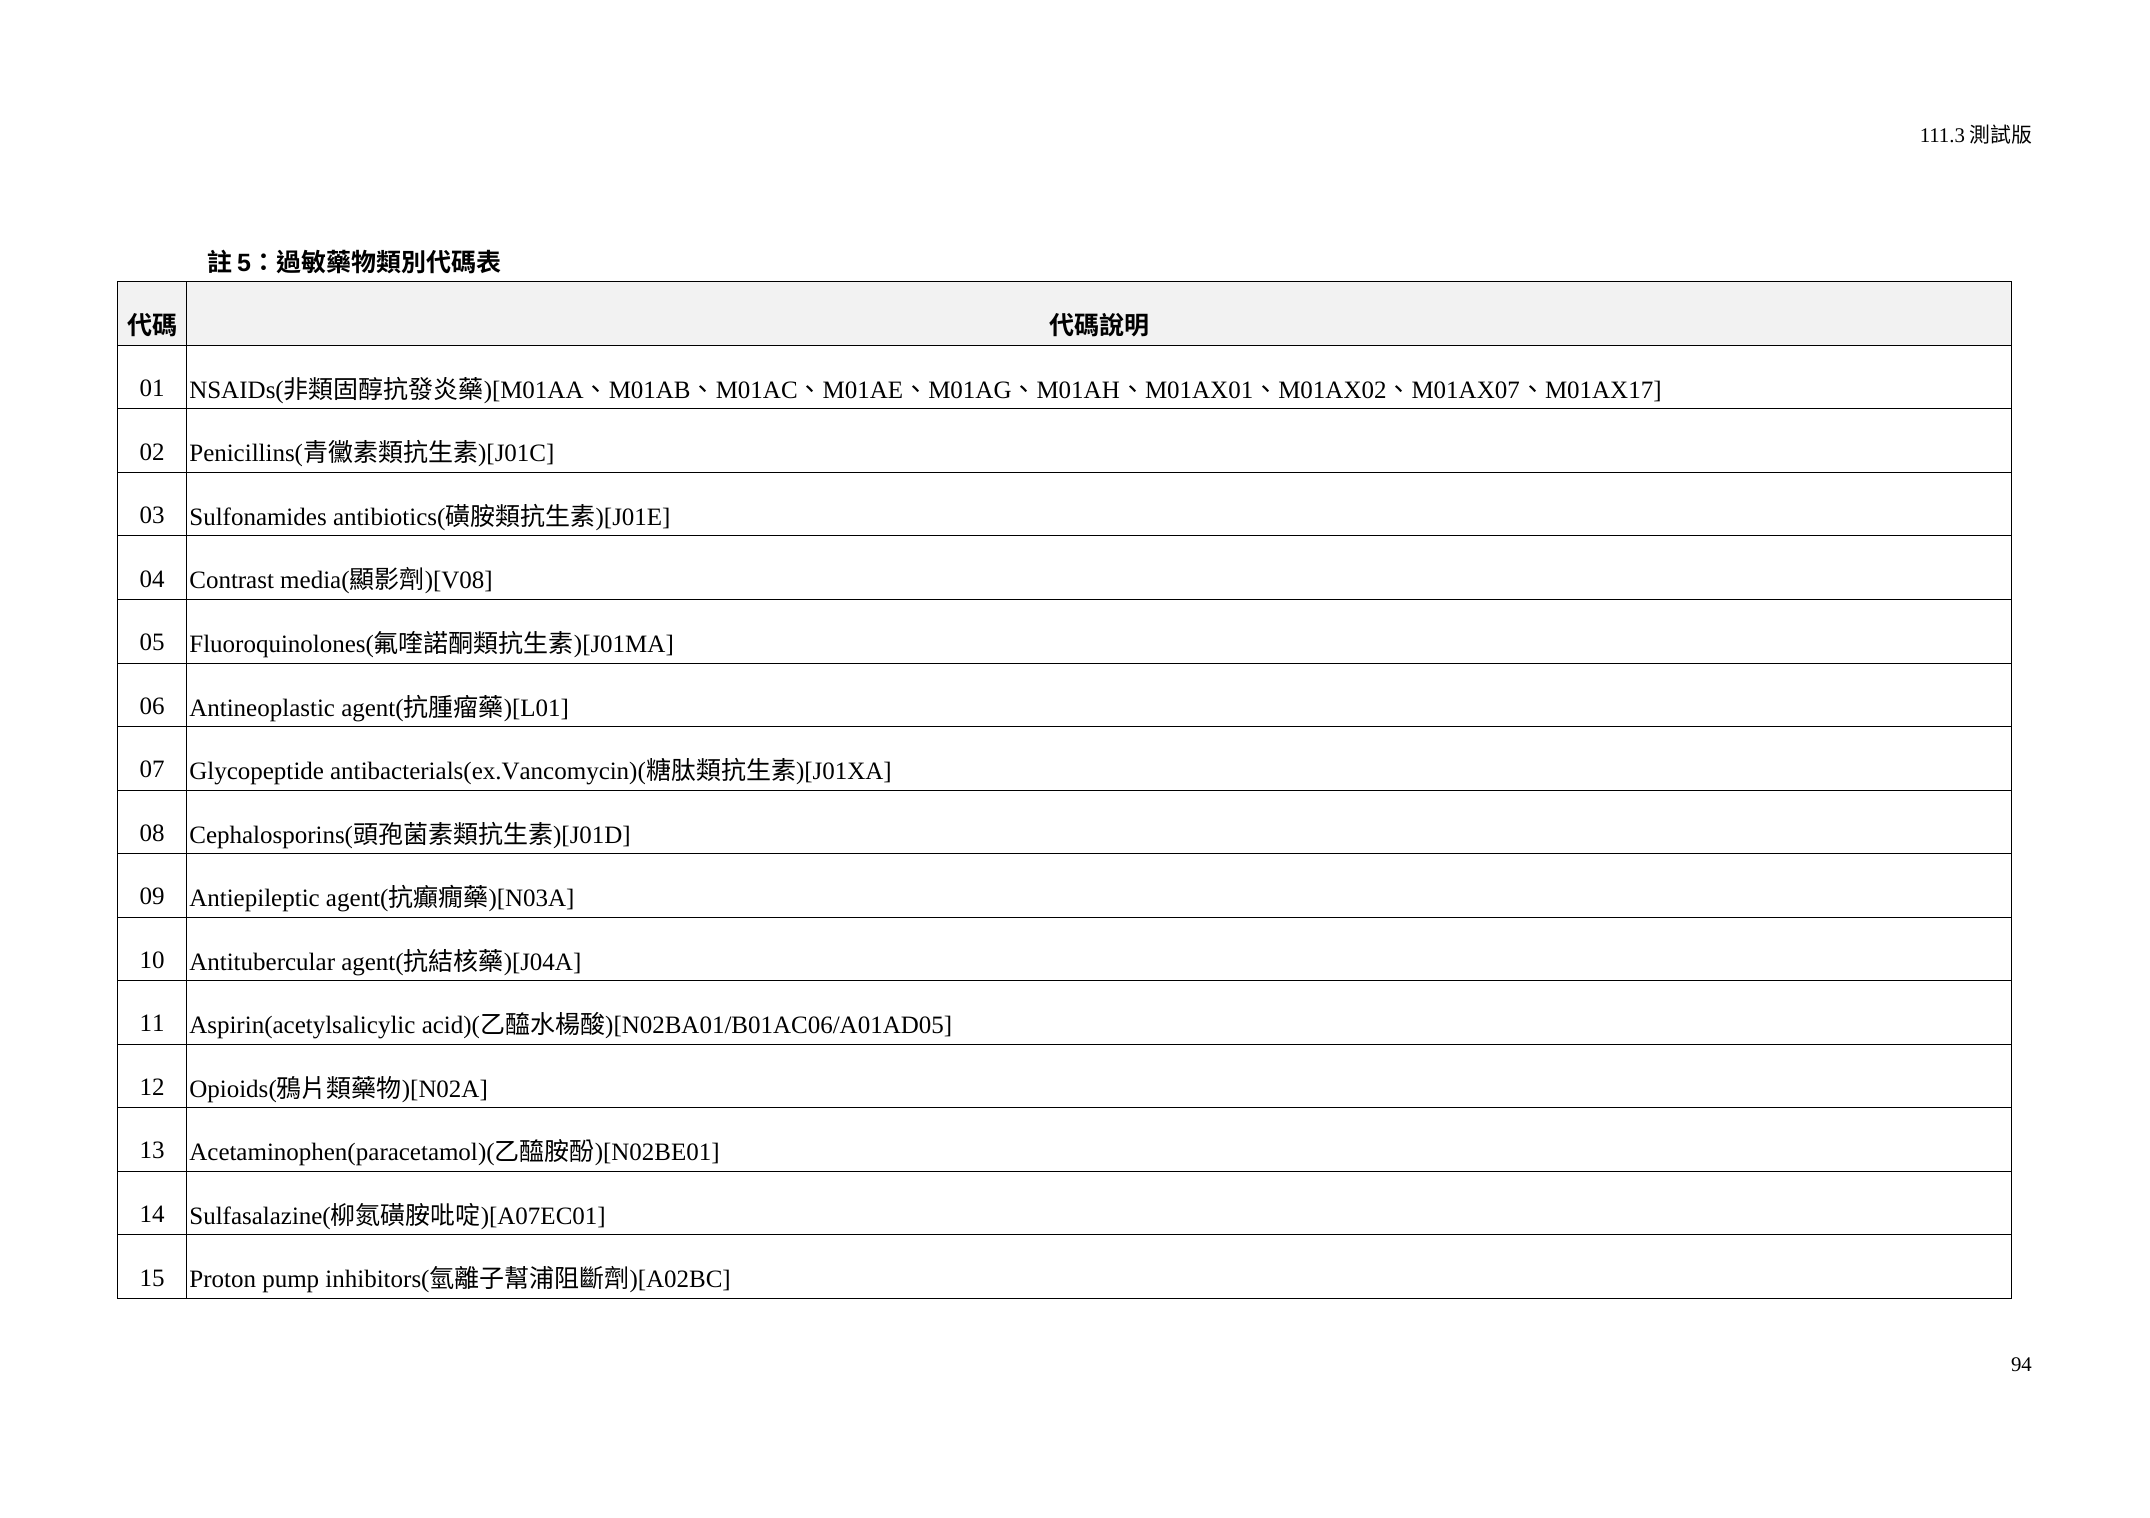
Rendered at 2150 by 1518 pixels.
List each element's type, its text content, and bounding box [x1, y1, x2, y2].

table_cell 02 [118, 409, 186, 472]
table_cell Fluoroquinolones(氟喹諾酮類抗生素)[J01MA] [187, 600, 2011, 662]
table_cell Aspirin(acetylsalicylic acid)(乙醯水楊酸)[N02BA01/B01AC06/A01AD05] [187, 981, 2011, 1044]
table_cell 09 [118, 854, 186, 917]
table_cell 10 [118, 918, 186, 980]
table_header 代碼說明 [187, 282, 2011, 345]
table_cell 11 [118, 981, 186, 1044]
subtitle 註5：過敏藥物類別代碼表 [207, 219, 2031, 281]
table_cell Antiepileptic agent(抗癲癇藥)[N03A] [187, 854, 2011, 917]
table_cell Sulfonamides antibiotics(磺胺類抗生素)[J01E] [187, 473, 2011, 535]
table_cell Glycopeptide antibacterials(ex.Vancomycin)(糖肽類抗生素)[J01XA] [187, 727, 2011, 789]
table_cell 15 [118, 1235, 186, 1298]
table_header 代碼 [118, 282, 186, 345]
table_cell 03 [118, 473, 186, 535]
table_cell 04 [118, 536, 186, 599]
table_cell 14 [118, 1172, 186, 1234]
table_cell 12 [118, 1045, 186, 1107]
table_cell 13 [118, 1108, 186, 1171]
table_cell Opioids(鴉片類藥物)[N02A] [187, 1045, 2011, 1107]
table_cell 05 [118, 600, 186, 662]
table_cell 01 [118, 346, 186, 408]
table_cell 07 [118, 727, 186, 789]
table_cell 06 [118, 664, 186, 726]
table_cell Antitubercular agent(抗結核藥)[J04A] [187, 918, 2011, 980]
table_cell 08 [118, 791, 186, 853]
table_cell Antineoplastic agent(抗腫瘤藥)[L01] [187, 664, 2011, 726]
table_cell Proton pump inhibitors(氫離子幫浦阻斷劑)[A02BC] [187, 1235, 2011, 1298]
table_cell Cephalosporins(頭孢菌素類抗生素)[J01D] [187, 791, 2011, 853]
table_cell Contrast media(顯影劑)[V08] [187, 536, 2011, 599]
table_cell NSAIDs(非類固醇抗發炎藥)[M01AA、M01AB、M01AC、M01AE、M01AG、M01AH、M01AX01、M01AX02、M01AX07、M01AX17] [187, 346, 2011, 408]
table_cell Acetaminophen(paracetamol)(乙醯胺酚)[N02BE01] [187, 1108, 2011, 1171]
table_cell Penicillins(青黴素類抗生素)[J01C] [187, 409, 2011, 472]
table_cell Sulfasalazine(柳氮磺胺吡啶)[A07EC01] [187, 1172, 2011, 1234]
